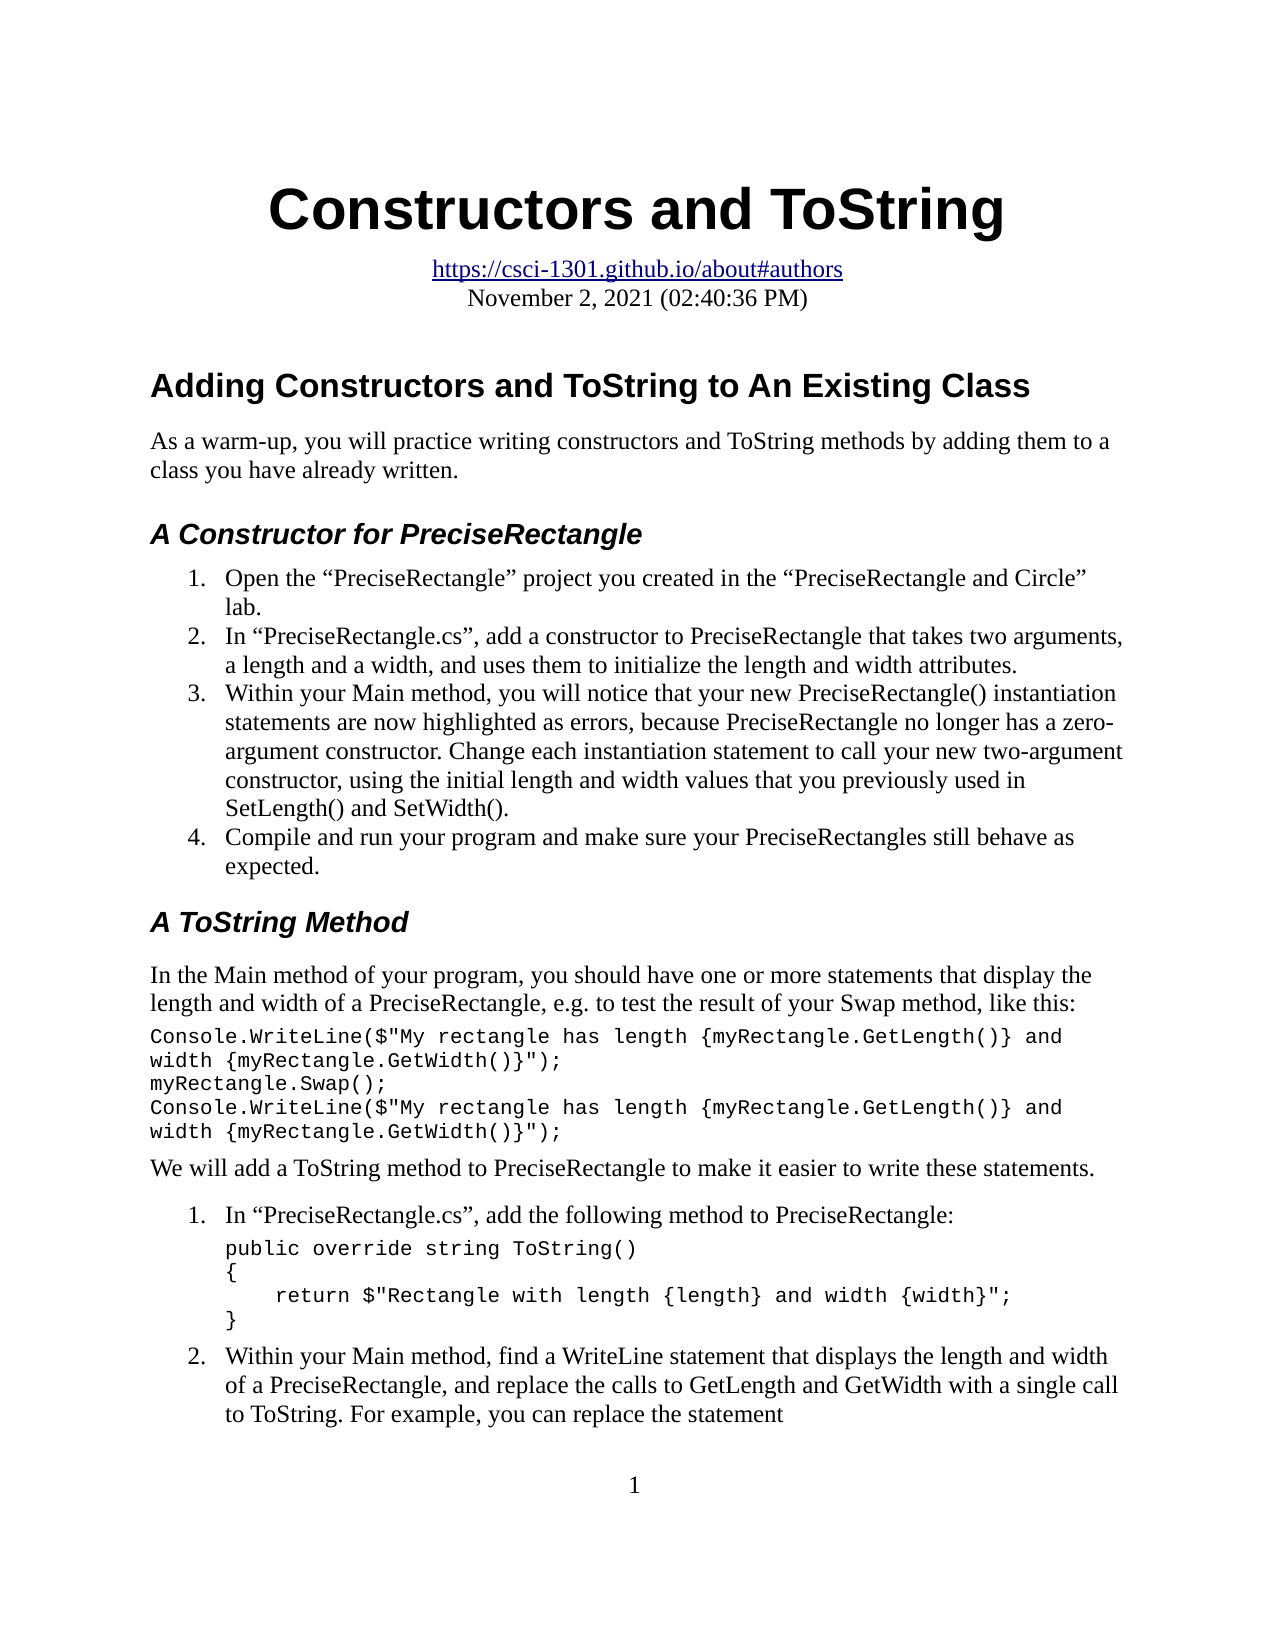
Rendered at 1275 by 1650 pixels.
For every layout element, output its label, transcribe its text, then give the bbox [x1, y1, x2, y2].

list Within your Main method, you will notice that your new PreciseRectangle() instantiation statements are now highlighted as errors, because PreciseRectangle no longer has a zero-argument constructor. Change each instantiation statement to call your new two-argument constructor, using the initial length and width values that you previously used in SetLength() and SetWidth(). [187, 678, 1125, 822]
text As a warm-up, you will practice writing constructors and ToString methods by adding them to a class you have already written. [150, 426, 1125, 483]
list In “PreciseRectangle.cs”, add a constructor to PreciseRectangle that takes two arguments, a length and a width, and uses them to initialize the length and width attributes. [187, 621, 1125, 678]
subtitle A ToString Method [150, 905, 1125, 938]
text November 2, 2021 (02:40:36 PM) [150, 283, 1125, 312]
list In “PreciseRectangle.cs”, add the following method to PreciseRectangle: [187, 1200, 1125, 1229]
text Console.WriteLine($"My rectangle has length {myRectangle.GetLength()} and width {myRectangle.GetWidth()}"); [150, 1097, 1125, 1144]
list public override string ToString() [187, 1238, 1125, 1261]
text Console.WriteLine($"My rectangle has length {myRectangle.GetLength()} and width {myRectangle.GetWidth()}"); [150, 1026, 1125, 1073]
list Open the “PreciseRectangle” project you created in the “PreciseRectangle and Circle” lab. [187, 563, 1125, 621]
subtitle A Constructor for PreciseRectangle [150, 517, 1125, 551]
text myRectangle.Swap(); [150, 1073, 1125, 1097]
text https://csci-1301.github.io/about#authors [150, 254, 1125, 283]
list } [187, 1309, 1125, 1332]
list Compile and run your program and make sure your PreciseRectangles still behave as expected. [187, 822, 1125, 880]
text We will add a ToString method to PreciseRectangle to make it easier to write these statements. [150, 1153, 1125, 1182]
subtitle Adding Constructors and ToString to An Existing Class [150, 366, 1125, 404]
text In the Main method of your program, you should have one or more statements that display the length and width of a PreciseRectangle, e.g. to test the result of your Swap method, like this: [150, 960, 1125, 1017]
title Constructors and ToString [150, 175, 1125, 242]
list Within your Main method, find a WriteLine statement that displays the length and width of a PreciseRectangle, and replace the calls to GetLength and GetWidth with a single call to ToString. For example, you can replace the statement [187, 1341, 1125, 1427]
list return $"Rectangle with length {length} and width {width}"; [187, 1285, 1125, 1309]
list { [187, 1261, 1125, 1285]
